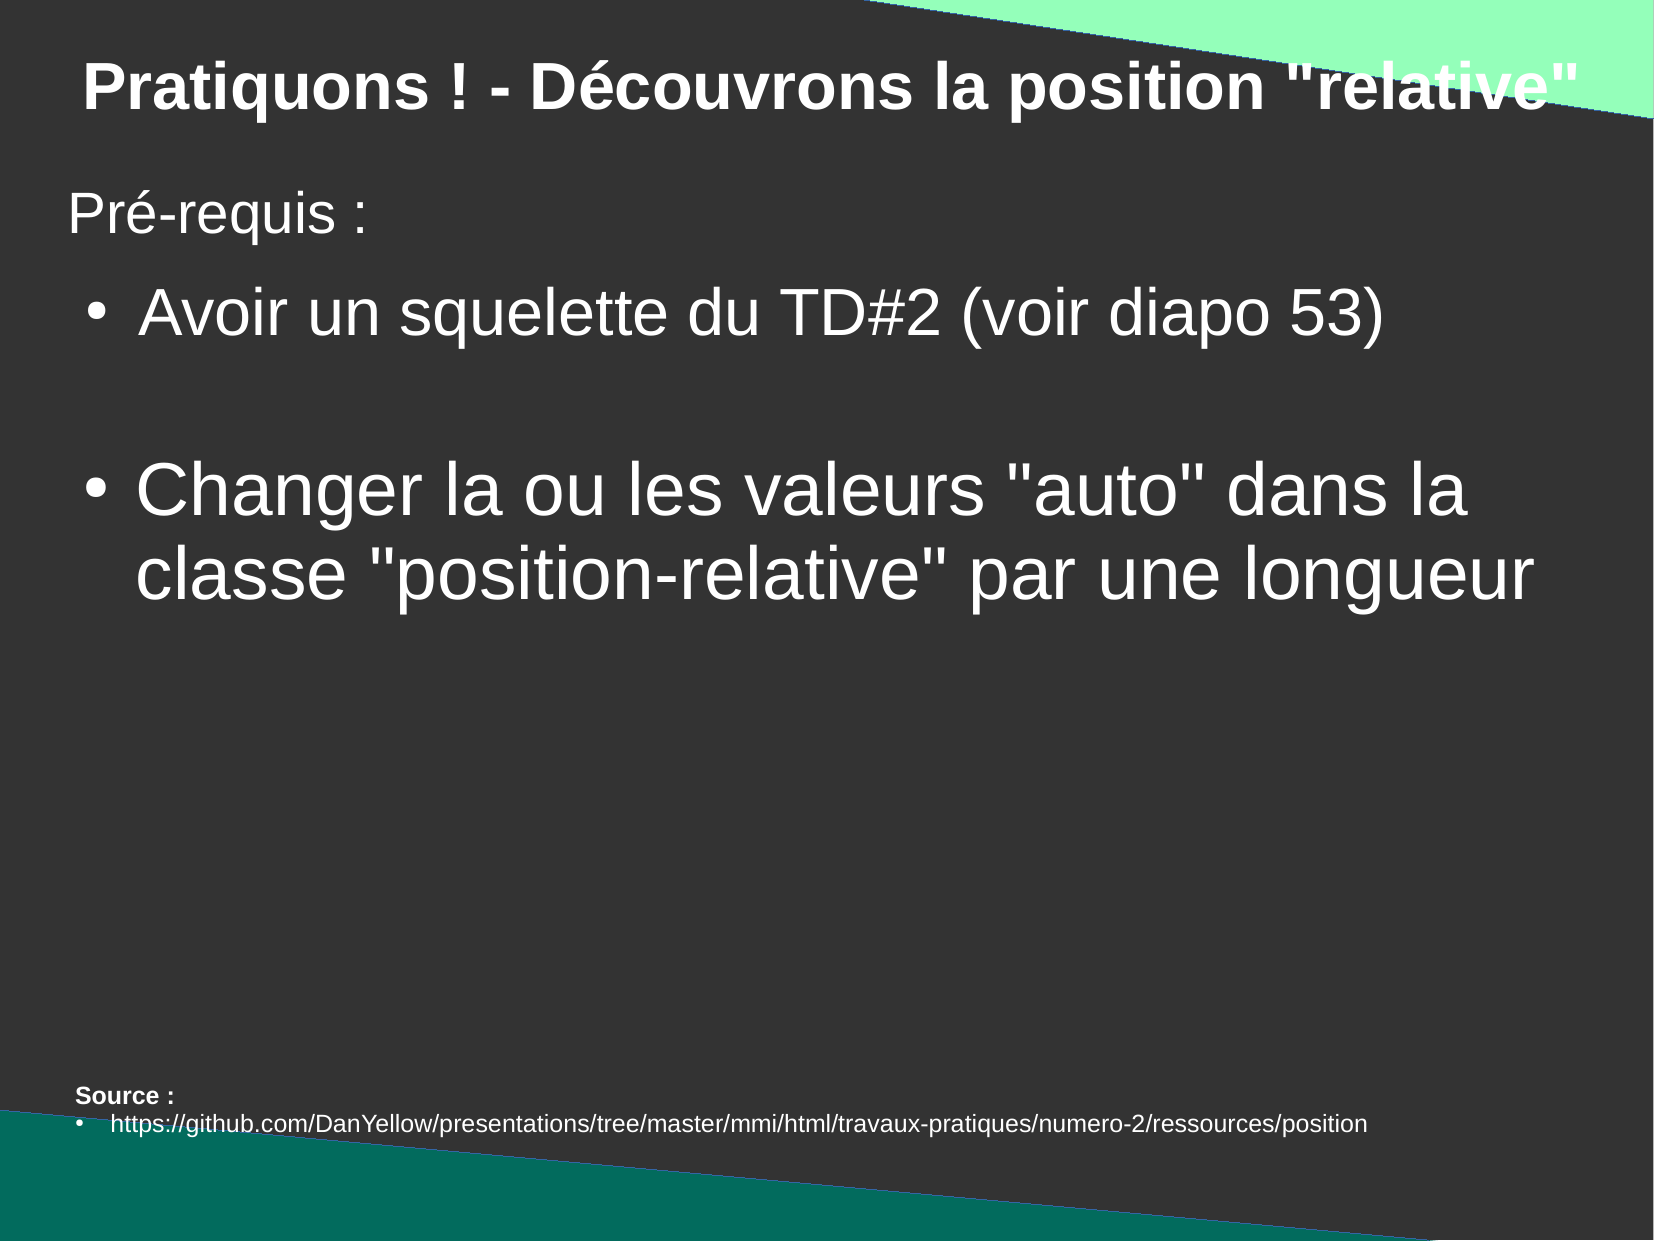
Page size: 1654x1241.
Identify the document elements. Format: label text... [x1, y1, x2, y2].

text_box [864, 0, 1654, 119]
text_box Source : https://github.com/DanYellow/presentations/tree/master/mmi/html/travaux-pratiques/numero-2/ressources/position [60, 1074, 1546, 1217]
title Pratiquons ! - Découvrons la position "relative" [82, 49, 1607, 180]
list Changer la ou les valeurs "auto" dans la classe "position-relative" par une longueur [64, 447, 1589, 626]
list Pré-requis : Avoir un squelette du TD#2 (voir diapo 53) [67, 180, 1607, 390]
